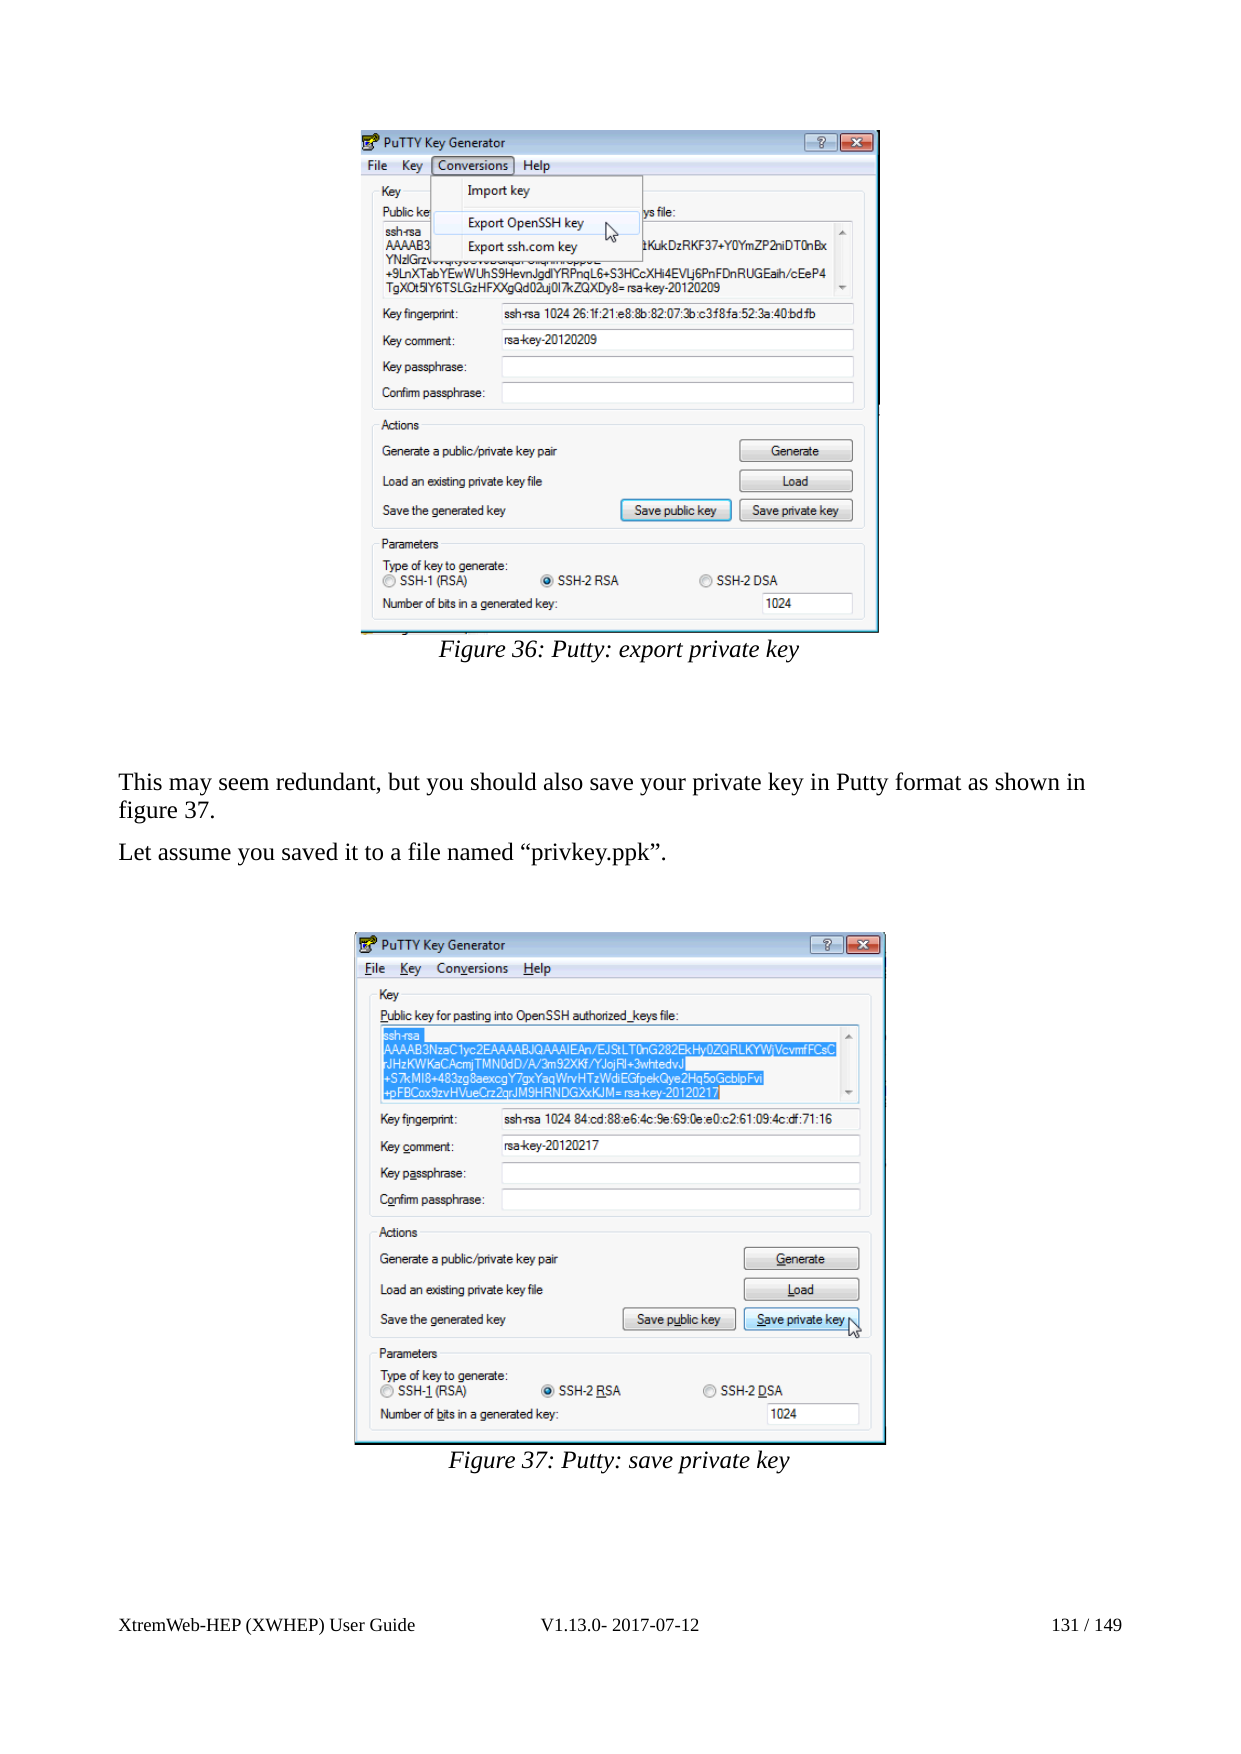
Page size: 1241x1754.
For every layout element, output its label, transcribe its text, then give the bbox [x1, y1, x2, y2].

text Figure 37: Putty: save private key [354, 1445, 886, 1473]
text Let assume you saved it to a file named “privkey.ppk”. [118, 837, 1122, 866]
picture [354, 932, 887, 1445]
picture [360, 130, 880, 635]
text Figure 36: Putty: export private key [361, 635, 879, 663]
text This may seem redundant, but you should also save your private key in Putty format as shown in figure 37. [118, 767, 1122, 824]
